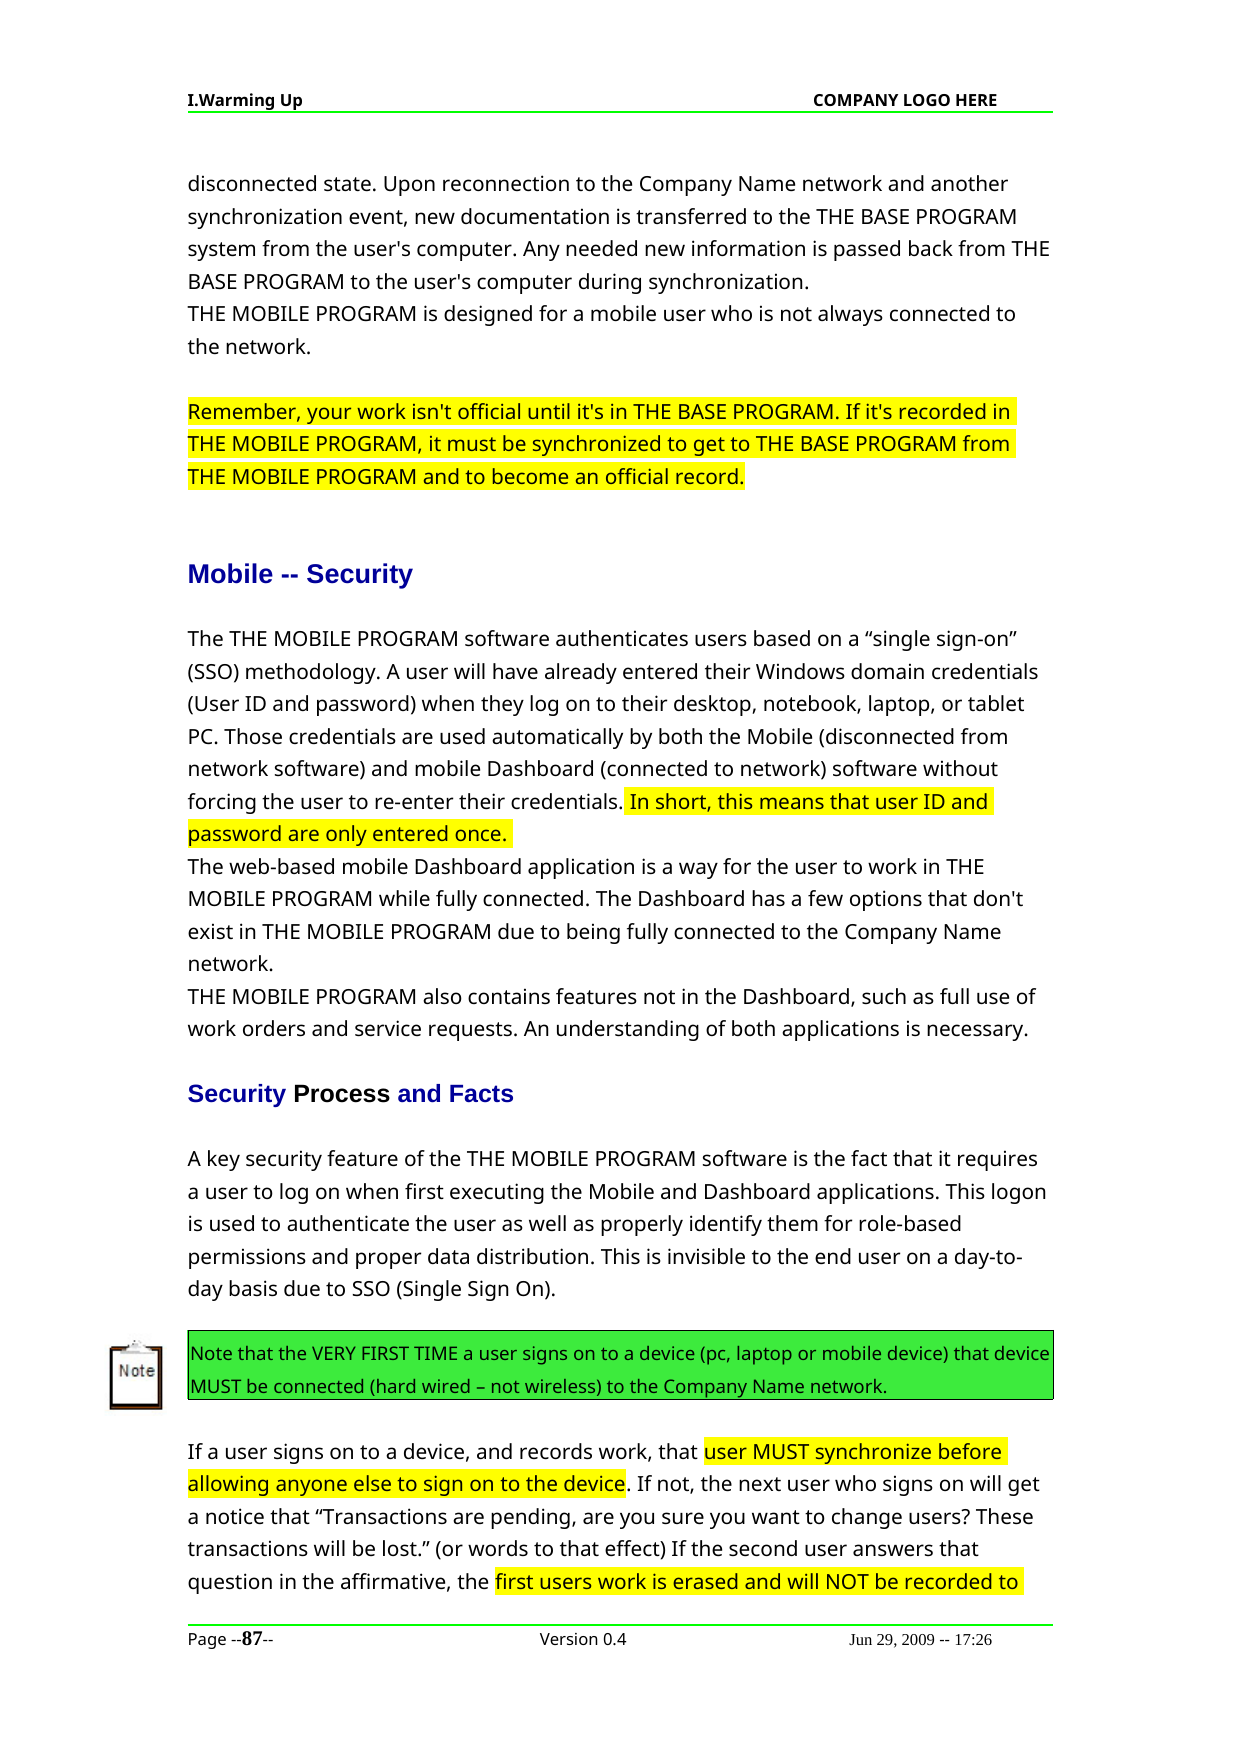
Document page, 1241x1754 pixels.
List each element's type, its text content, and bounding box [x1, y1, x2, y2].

subtitle Security Process and Facts [187, 1072, 1053, 1104]
text A key security feature of the THE MOBILE PROGRAM software is the fact that it requires a user to log on when first executing the Mobile and Dashboard applications. This logon is used to authenticate the user as well as properly identify them for role-based permissions and proper data distribution. This is invisible to the end user on a day-to-day basis due to SSO (Single Sign On). [187, 1137, 1053, 1299]
subtitle Mobile -- Security [187, 552, 1053, 584]
text THE MOBILE PROGRAM is designed for a mobile user who is not always connected to the network. [187, 292, 1053, 357]
picture [104, 1333, 167, 1416]
text Note that the VERY FIRST TIME a user signs on to a device (pc, laptop or mobile device) that device MUST be connected (hard wired – not wireless) to the Company Name network. [189, 1331, 1053, 1399]
text THE MOBILE PROGRAM also contains features not in the Dashboard, such as full use of work orders and service requests. An understanding of both applications is necessary. [187, 974, 1053, 1039]
text disconnected state. Upon reconnection to the Company Name network and another synchronization event, new documentation is transferred to the THE BASE PROGRAM system from the user's computer. Any needed new information is passed back from THE BASE PROGRAM to the user's computer during synchronization. [187, 162, 1053, 292]
text The THE MOBILE PROGRAM software authenticates users based on a “single sign-on” (SSO) methodology. A user will have already entered their Windows domain credentials (User ID and password) when they log on to their desktop, notebook, laptop, or tablet PC. Those credentials are used automatically by both the Mobile (disconnected from network software) and mobile Dashboard (connected to network) software without forcing the user to re-enter their credentials. In short, this means that user ID and password are only entered once. [187, 617, 1053, 844]
text The web-based mobile Dashboard application is a way for the user to work in THE MOBILE PROGRAM while fully connected. The Dashboard has a few options that don't exist in THE MOBILE PROGRAM due to being fully connected to the Company Name network. [187, 844, 1053, 974]
text Remember, your work isn't official until it's in THE BASE PROGRAM. If it's recorded in THE MOBILE PROGRAM, it must be synchronized to get to THE BASE PROGRAM from THE MOBILE PROGRAM and to become an official record. [187, 389, 1053, 487]
text If a user signs on to a device, and records work, that user MUST synchronize before allowing anyone else to sign on to the device. If not, the next user who signs on will get a notice that “Transactions are pending, are you sure you want to change users? These transactions will be lost.” (or words to that effect) If the second user answers that question in the affirmative, the first users work is erased and will NOT be recorded to [187, 1429, 1053, 1592]
